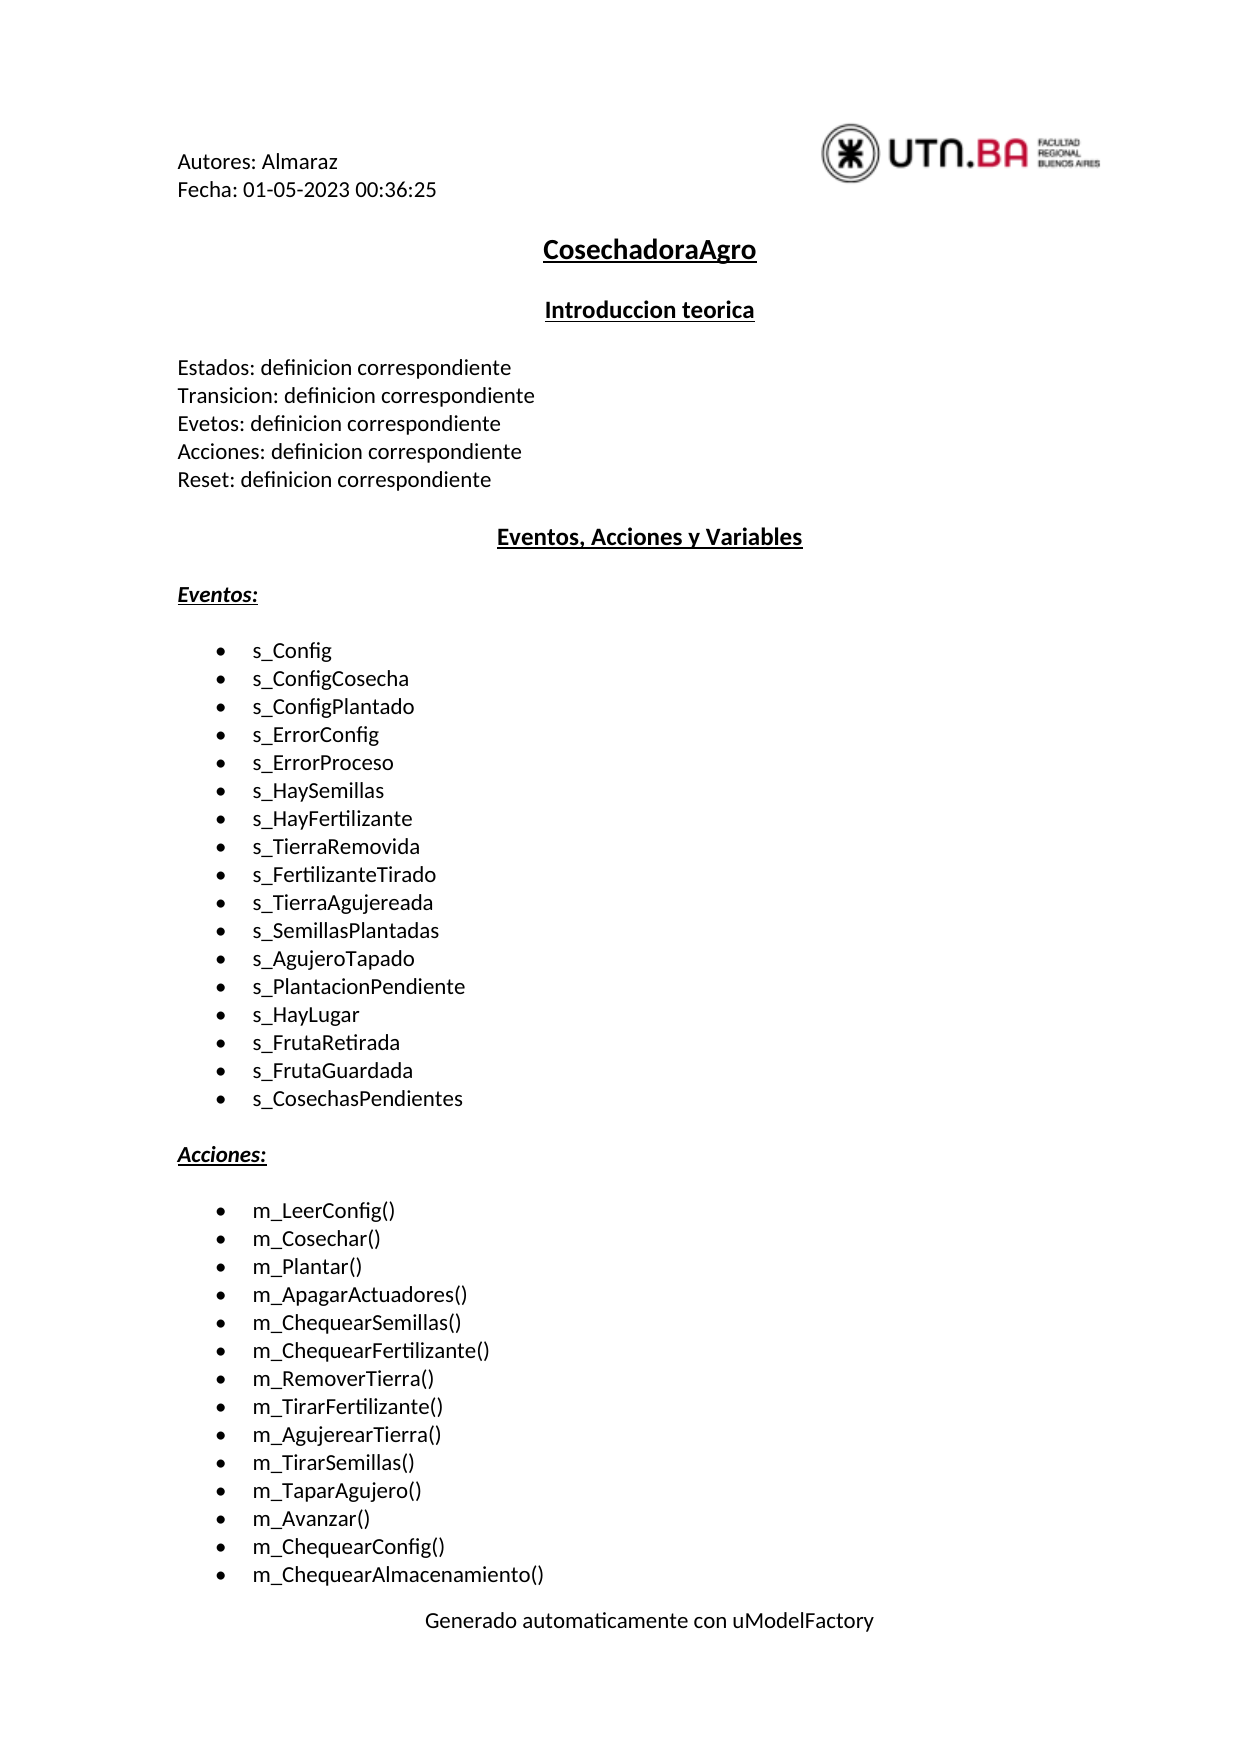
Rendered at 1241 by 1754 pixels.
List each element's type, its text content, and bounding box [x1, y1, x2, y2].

text Introduccion teorica [177, 294, 1122, 325]
list s_FertilizanteTirado [215, 860, 1122, 888]
list s_FrutaRetirada [215, 1028, 1122, 1056]
list m_TaparAgujero() [215, 1476, 1122, 1504]
list m_TirarSemillas() [215, 1448, 1122, 1476]
list s_HayFertilizante [215, 804, 1122, 832]
text Reset: definicion correspondiente [177, 465, 1122, 493]
list s_ErrorConfig [215, 720, 1122, 748]
list m_ChequearSemillas() [215, 1308, 1122, 1336]
text Eventos: [177, 580, 1122, 608]
list s_CosechasPendientes [215, 1084, 1122, 1112]
text Estados: definicion correspondiente [177, 353, 1122, 381]
text CosechadoraAgro [177, 231, 1122, 267]
list s_HaySemillas [215, 776, 1122, 804]
list m_AgujerearTierra() [215, 1420, 1122, 1448]
text Acciones: definicion correspondiente [177, 437, 1122, 465]
list s_Config [215, 636, 1122, 664]
list m_ChequearFertilizante() [215, 1336, 1122, 1364]
text Acciones: [177, 1140, 1122, 1168]
list m_LeerConfig() [215, 1196, 1122, 1224]
list s_ConfigCosecha [215, 664, 1122, 692]
list s_SemillasPlantadas [215, 916, 1122, 944]
list s_HayLugar [215, 1000, 1122, 1028]
list s_TierraAgujereada [215, 888, 1122, 916]
list s_FrutaGuardada [215, 1056, 1122, 1084]
list s_ConfigPlantado [215, 692, 1122, 720]
list m_ChequearConfig() [215, 1532, 1122, 1561]
picture [809, 118, 1122, 189]
list m_Avanzar() [215, 1504, 1122, 1532]
list s_AgujeroTapado [215, 944, 1122, 972]
list s_PlantacionPendiente [215, 972, 1122, 1000]
list s_TierraRemovida [215, 832, 1122, 860]
text Evetos: definicion correspondiente [177, 409, 1122, 437]
list m_ApagarActuadores() [215, 1280, 1122, 1308]
list s_ErrorProceso [215, 748, 1122, 776]
text Transicion: definicion correspondiente [177, 381, 1122, 409]
text Eventos, Acciones y Variables [177, 521, 1122, 552]
list m_Plantar() [215, 1252, 1122, 1280]
list m_RemoverTierra() [215, 1364, 1122, 1392]
list m_ChequearAlmacenamiento() [215, 1561, 1122, 1588]
list m_TirarFertilizante() [215, 1392, 1122, 1420]
list m_Cosechar() [215, 1224, 1122, 1252]
